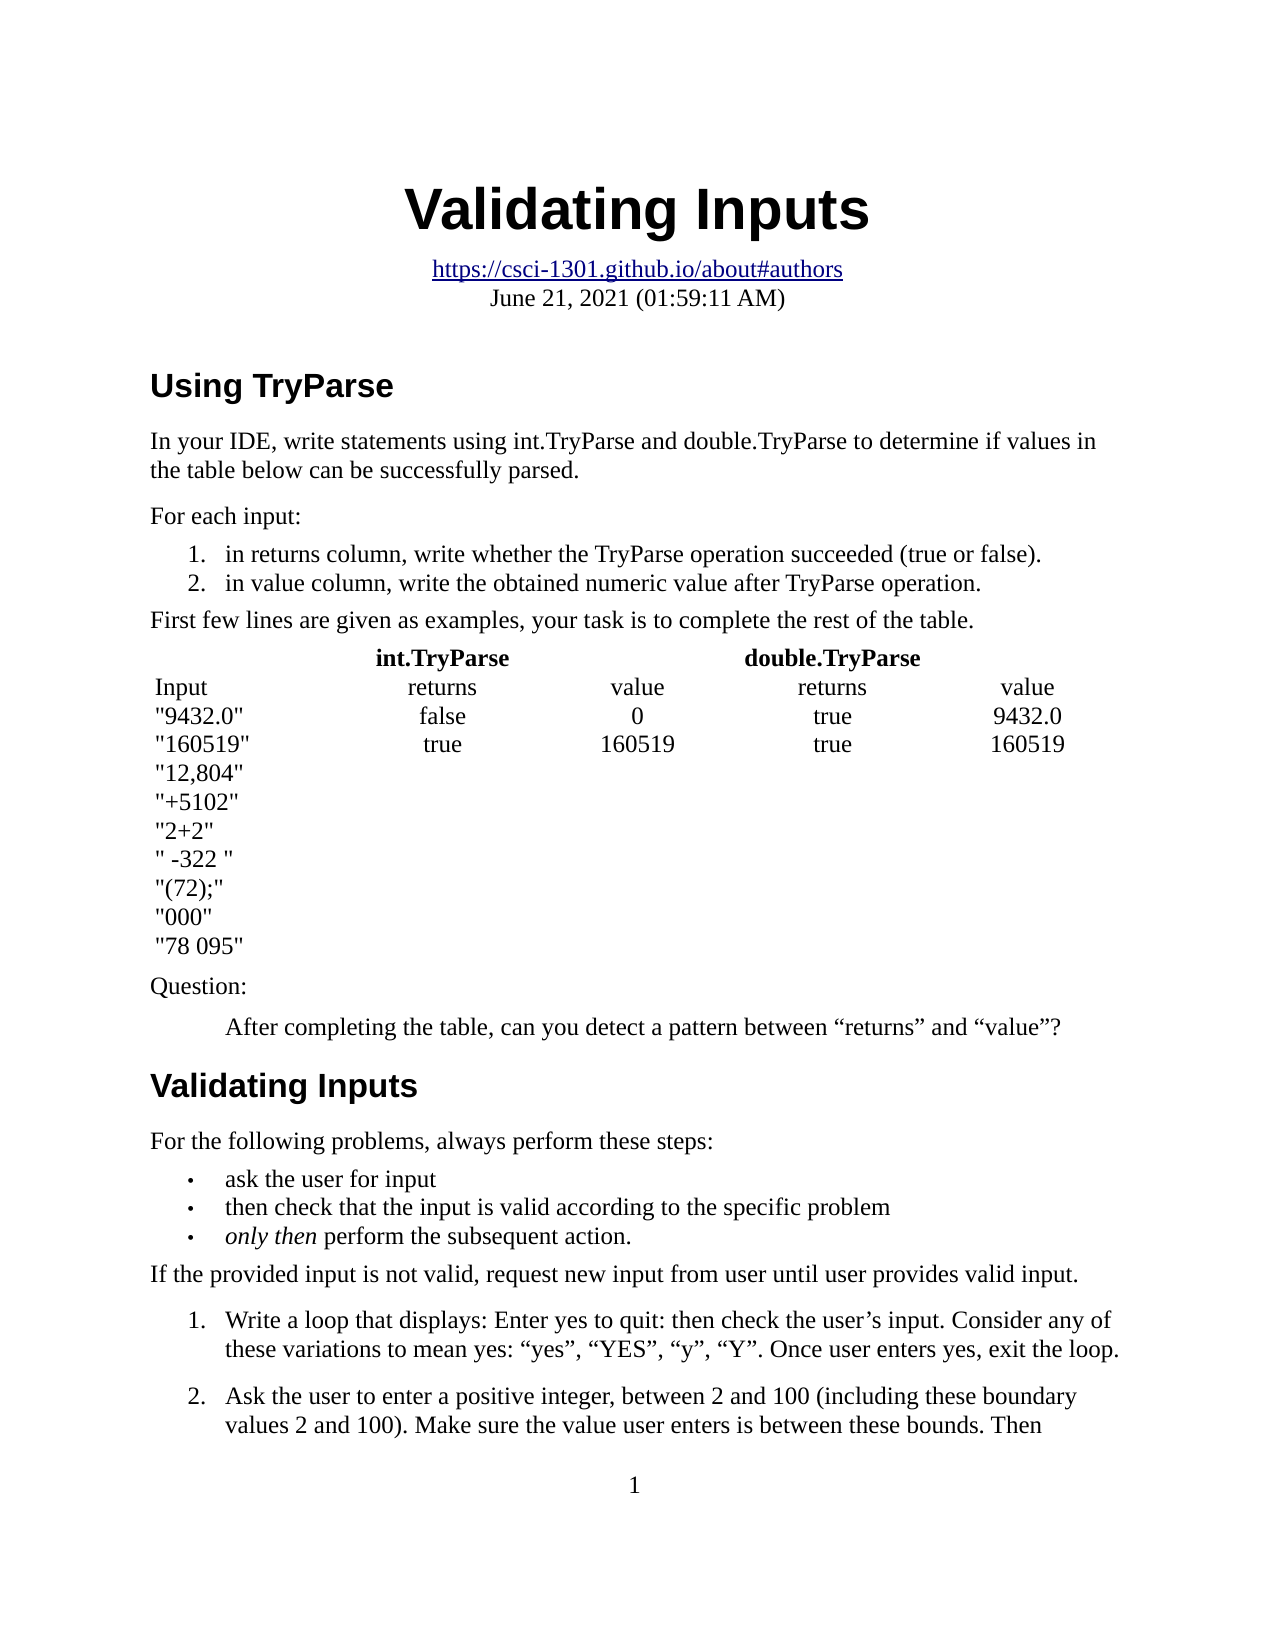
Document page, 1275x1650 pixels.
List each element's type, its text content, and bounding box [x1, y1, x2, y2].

text In your IDE, write statements using int.TryParse and double.TryParse to determine if values in the table below can be successfully parsed. [150, 426, 1125, 483]
table_cell "+5102" [150, 787, 345, 816]
table_cell [345, 816, 540, 844]
title Validating Inputs [150, 175, 1125, 242]
table_cell 9432.0 [930, 701, 1125, 729]
table_cell 160519 [540, 730, 735, 758]
table_cell false [345, 701, 540, 729]
table_cell "000" [150, 902, 345, 931]
table_cell [540, 873, 735, 902]
text For the following problems, always perform these steps: [150, 1126, 1125, 1155]
table_header [150, 643, 345, 672]
table_cell [735, 845, 930, 873]
subtitle Using TryParse [150, 366, 1125, 404]
table_cell [540, 845, 735, 873]
table_cell true [345, 730, 540, 758]
table_cell true [735, 701, 930, 729]
table_cell true [735, 730, 930, 758]
table_cell returns [735, 672, 930, 701]
list then check that the input is valid according to the specific problem [187, 1192, 1125, 1221]
table_cell [540, 758, 735, 787]
subtitle Validating Inputs [150, 1066, 1125, 1104]
table_cell "2+2" [150, 816, 345, 844]
text For each input: [150, 501, 1125, 530]
list in returns column, write whether the TryParse operation succeeded (true or false). [187, 539, 1125, 568]
text https://csci-1301.github.io/about#authors [150, 254, 1125, 283]
table_cell " -322 " [150, 845, 345, 873]
table_cell [930, 787, 1125, 816]
table_cell Input [150, 672, 345, 701]
list Ask the user to enter a positive integer, between 2 and 100 (including these boundary values 2 and 100). Make sure the value user enters is between these bounds. Then [187, 1381, 1125, 1438]
table_cell [735, 902, 930, 931]
table_header [540, 643, 735, 672]
table_cell [540, 787, 735, 816]
table_cell [345, 873, 540, 902]
text June 21, 2021 (01:59:11 AM) [150, 283, 1125, 312]
table_header double.TryParse [735, 643, 930, 672]
table_cell [735, 931, 930, 959]
table_cell [930, 931, 1125, 959]
table_header int.TryParse [345, 643, 540, 672]
table_cell [735, 816, 930, 844]
list only then perform the subsequent action. [187, 1221, 1125, 1250]
list ask the user for input [187, 1164, 1125, 1192]
table_cell "78 095" [150, 931, 345, 959]
table_cell [735, 787, 930, 816]
table_cell [345, 758, 540, 787]
table_cell [930, 758, 1125, 787]
list Write a loop that displays: Enter yes to quit: then check the user’s input. Consider any of these variations to mean yes: “yes”, “YES”, “y”, “Y”. Once user enters yes, exit the loop. [187, 1306, 1125, 1363]
table_cell [930, 845, 1125, 873]
list in value column, write the obtained numeric value after TryParse operation. [187, 568, 1125, 597]
table_cell [735, 758, 930, 787]
table_cell [540, 931, 735, 959]
text Question: [150, 971, 1125, 1000]
text After completing the table, can you detect a pattern between “returns” and “value”? [225, 1012, 1125, 1041]
table_cell 160519 [930, 730, 1125, 758]
table_cell "(72);" [150, 873, 345, 902]
table_cell [540, 816, 735, 844]
table_cell [345, 931, 540, 959]
table_cell 0 [540, 701, 735, 729]
table_cell [930, 902, 1125, 931]
table_cell [345, 787, 540, 816]
text If the provided input is not valid, request new input from user until user provides valid input. [150, 1259, 1125, 1288]
table_cell value [540, 672, 735, 701]
table_cell "160519" [150, 730, 345, 758]
table_cell returns [345, 672, 540, 701]
table_cell [735, 873, 930, 902]
table_header [930, 643, 1125, 672]
table_cell "12,804" [150, 758, 345, 787]
table_cell [930, 873, 1125, 902]
table_cell [540, 902, 735, 931]
table_cell value [930, 672, 1125, 701]
table_cell [345, 902, 540, 931]
text First few lines are given as examples, your task is to complete the rest of the table. [150, 606, 1125, 634]
table_cell [930, 816, 1125, 844]
table_cell [345, 845, 540, 873]
table_cell "9432.0" [150, 701, 345, 729]
